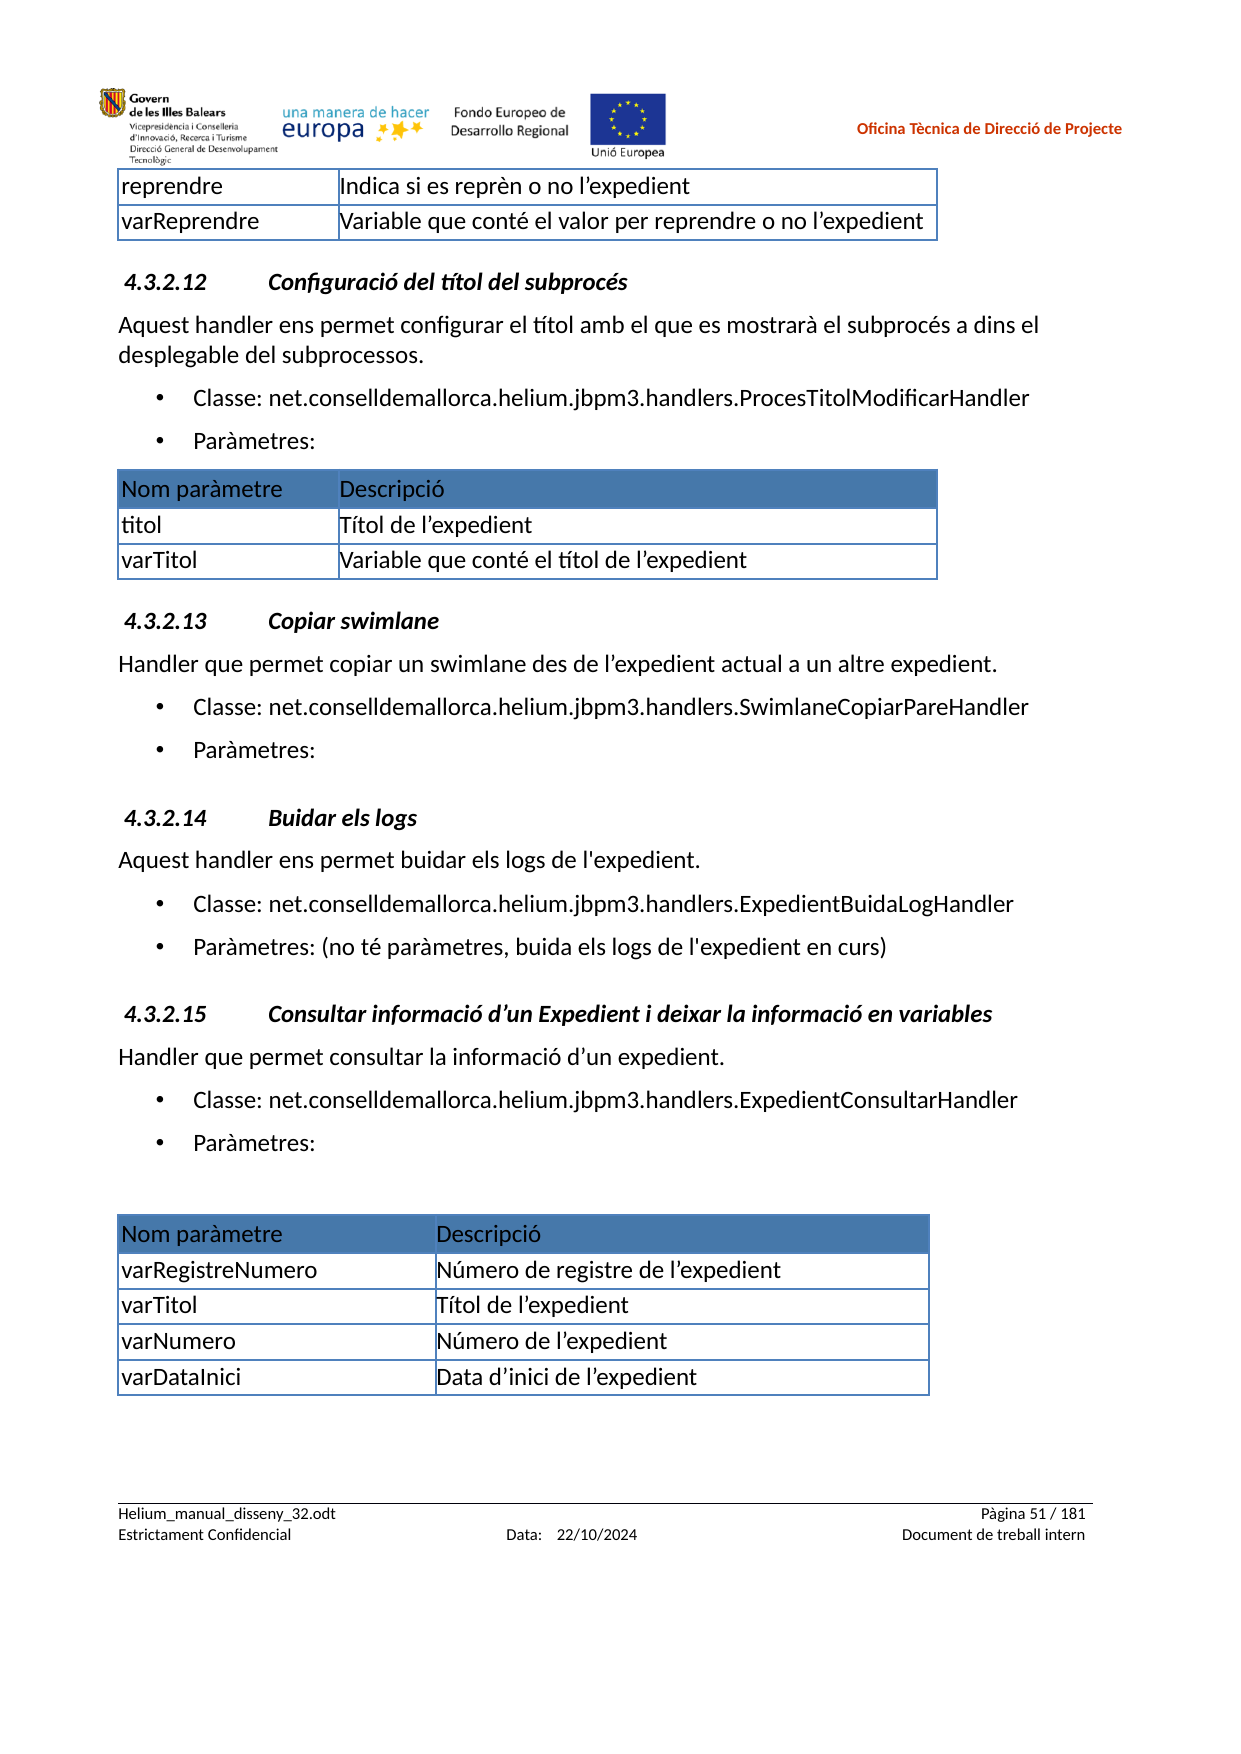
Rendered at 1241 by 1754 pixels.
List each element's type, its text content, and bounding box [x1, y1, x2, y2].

list Classe: net.conselldemallorca.helium.jbpm3.handlers.SwimlaneCopiarPareHandler [156, 691, 1122, 721]
list Paràmetres: [156, 734, 1122, 764]
table_header Descripció [437, 1216, 928, 1252]
table_cell Títol de l’expedient [437, 1290, 928, 1323]
list Paràmetres: [156, 1128, 1122, 1158]
table_cell Indica si es reprèn o no l’expedient [340, 170, 936, 203]
table_cell reprendre [119, 170, 338, 203]
table_cell Número de l’expedient [437, 1325, 928, 1359]
list Classe: net.conselldemallorca.helium.jbpm3.handlers.ProcesTitolModificarHandler [156, 382, 1122, 413]
subtitle Buidar els logs [118, 802, 1122, 832]
table_header Descripció [340, 471, 936, 507]
table_cell Títol de l’expedient [340, 509, 936, 542]
table_cell varDataInici [119, 1361, 435, 1394]
table_cell varReprendre [119, 206, 338, 239]
table_cell varTitol [119, 1290, 435, 1323]
list Classe: net.conselldemallorca.helium.jbpm3.handlers.ExpedientBuidaLogHandler [156, 888, 1122, 918]
subtitle Copiar swimlane [118, 605, 1122, 635]
table_header Nom paràmetre [119, 471, 338, 507]
subtitle Consultar informació d’un Expedient i deixar la informació en variables [118, 999, 1122, 1029]
text Handler que permet consultar la informació d’un expedient. [118, 1042, 1122, 1072]
text Handler que permet copiar un swimlane des de l’expedient actual a un altre expedient. [118, 648, 1122, 678]
table_cell Data d’inici de l’expedient [437, 1361, 928, 1394]
table_cell titol [119, 509, 338, 542]
list Classe: net.conselldemallorca.helium.jbpm3.handlers.ExpedientConsultarHandler [156, 1084, 1122, 1115]
text Aquest handler ens permet configurar el títol amb el que es mostrarà el subprocés a dins el desplegable del subprocessos. [118, 309, 1122, 370]
table_header Nom paràmetre [119, 1216, 435, 1252]
text Aquest handler ens permet buidar els logs de l'expedient. [118, 845, 1122, 875]
list Paràmetres: (no té paràmetres, buida els logs de l'expedient en curs) [156, 931, 1122, 961]
table_cell Número de registre de l’expedient [437, 1254, 928, 1288]
table_cell Variable que conté el valor per reprendre o no l’expedient [340, 206, 936, 239]
list Paràmetres: [156, 425, 1122, 456]
subtitle Configuració del títol del subprocés [118, 266, 1122, 296]
table_cell varNumero [119, 1325, 435, 1359]
picture [99, 87, 668, 166]
table_cell varRegistreNumero [119, 1254, 435, 1288]
table_cell varTitol [119, 545, 338, 578]
table_cell Variable que conté el títol de l’expedient [340, 545, 936, 578]
